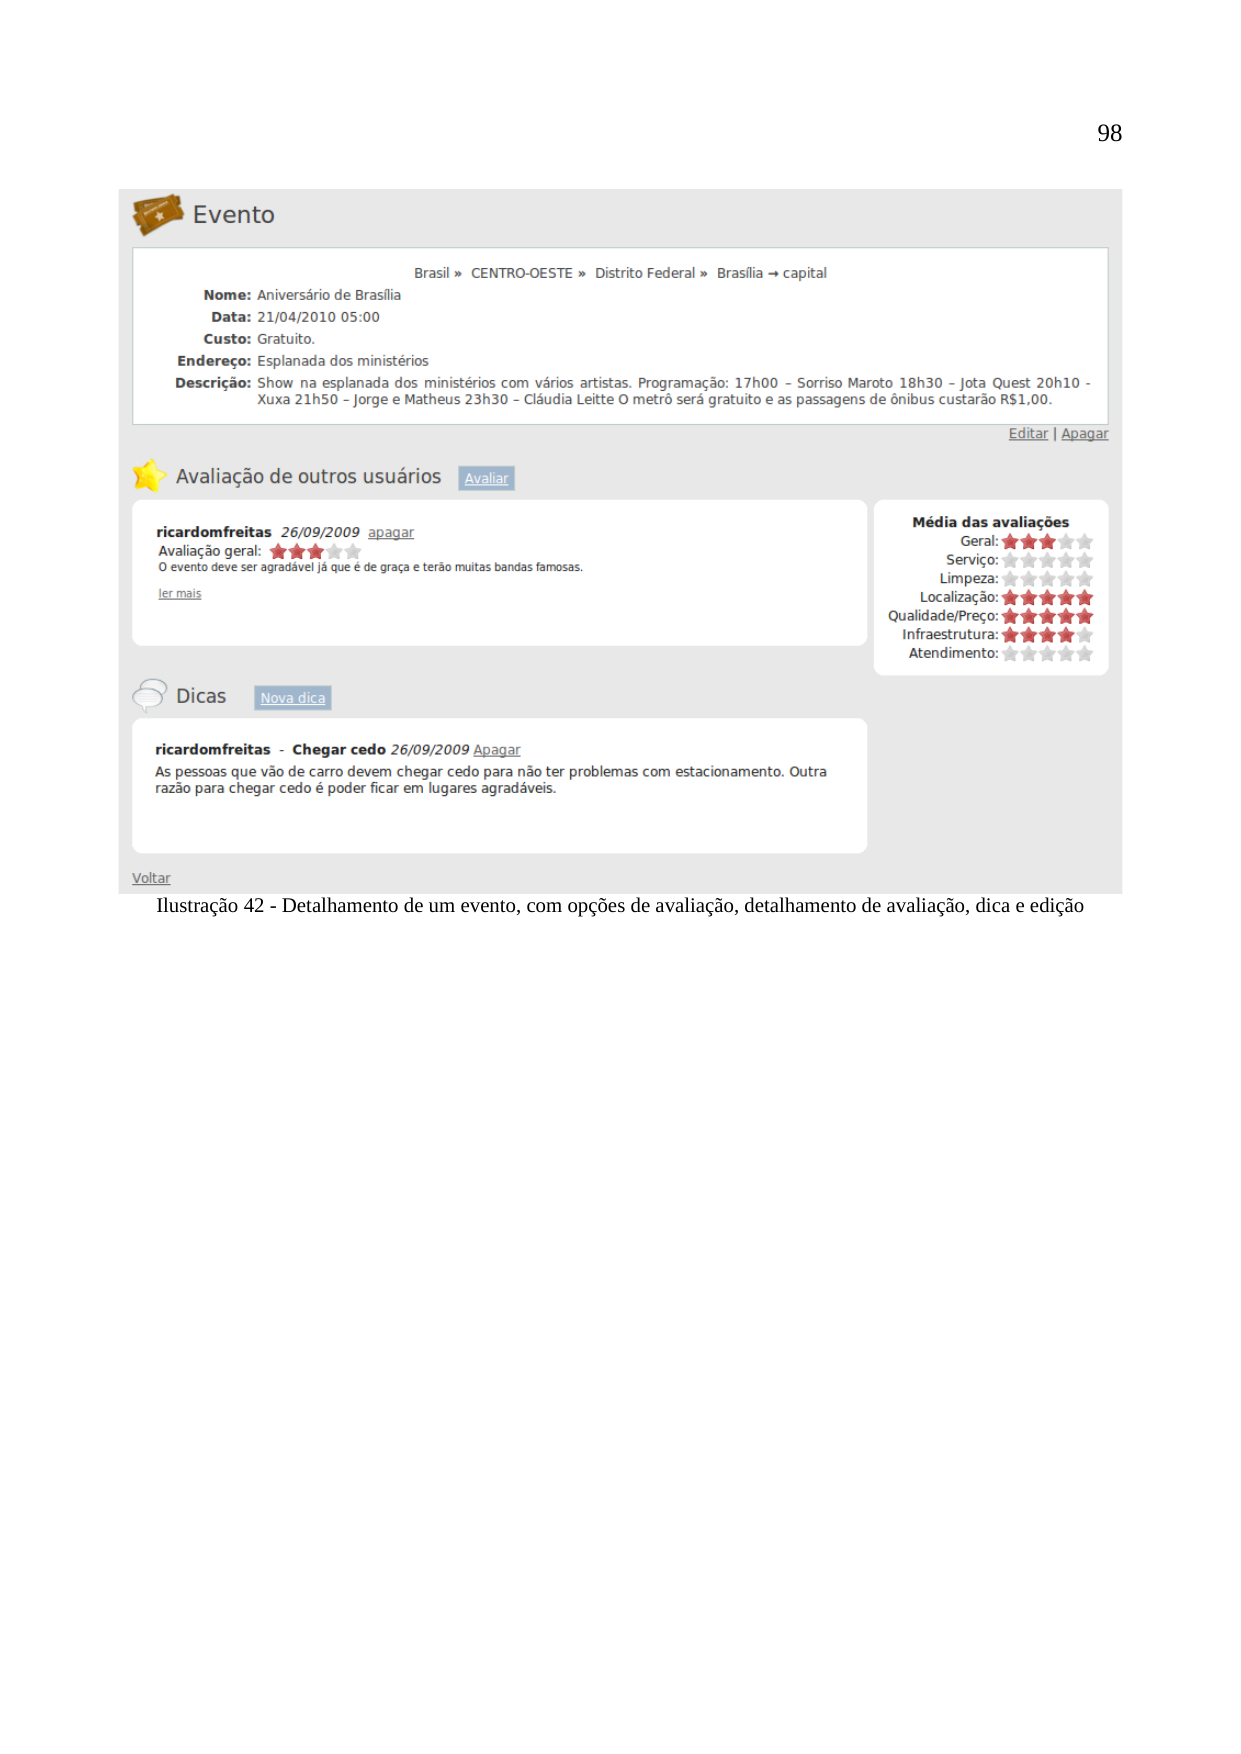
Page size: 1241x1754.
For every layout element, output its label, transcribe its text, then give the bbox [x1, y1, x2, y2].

picture [118, 189, 1123, 894]
text Ilustração 42 - Detalhamento de um evento, com opções de avaliação, detalhamento de avaliação, dica e edição [118, 894, 1122, 917]
